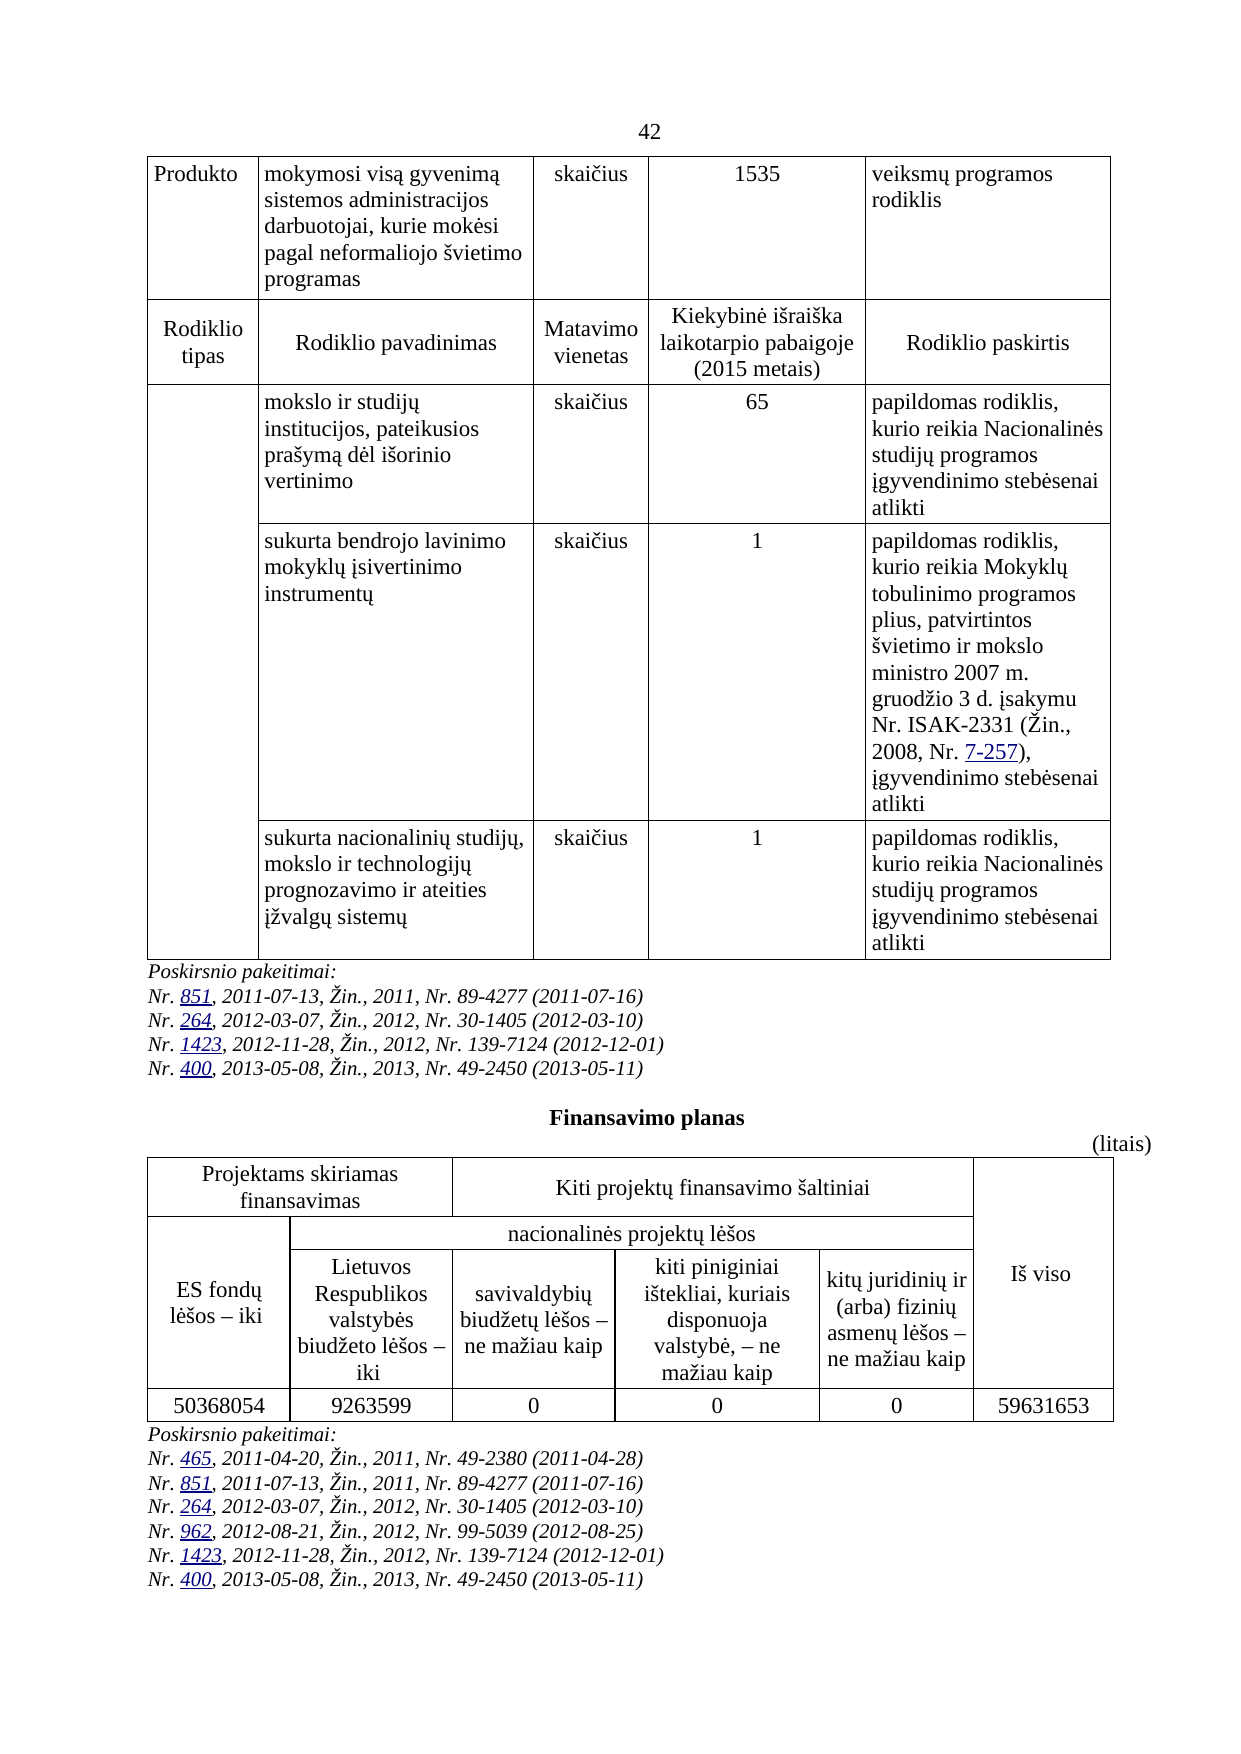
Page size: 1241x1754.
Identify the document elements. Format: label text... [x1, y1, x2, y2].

table_header Iš viso [974, 1158, 1113, 1388]
table_cell 9263599 [291, 1389, 452, 1421]
text Nr. 851, 2011-07-13, Žin., 2011, Nr. 89-4277 (2011-07-16) [148, 983, 1152, 1008]
text Nr. 1423, 2012-11-28, Žin., 2012, Nr. 139-7124 (2012-12-01) [148, 1032, 1152, 1056]
text Nr. 264, 2012-03-07, Žin., 2012, Nr. 30-1405 (2012-03-10) [148, 1494, 1152, 1518]
table_cell 65 [649, 385, 865, 523]
text Poskirsnio pakeitimai: [148, 1422, 1152, 1446]
text Nr. 400, 2013-05-08, Žin., 2013, Nr. 49-2450 (2013-05-11) [148, 1567, 1152, 1591]
table_cell skaičius [534, 524, 648, 820]
text Nr. 851, 2011-07-13, Žin., 2011, Nr. 89-4277 (2011-07-16) [148, 1470, 1152, 1494]
table_cell Rodiklio pavadinimas [259, 300, 533, 384]
table_cell savivaldybių biudžetų lėšos – ne mažiau kaip [453, 1250, 614, 1388]
text Nr. 962, 2012-08-21, Žin., 2012, Nr. 99-5039 (2012-08-25) [148, 1518, 1152, 1543]
table_cell 0 [820, 1389, 973, 1421]
table_cell papildomas rodiklis, kurio reikia Mokyklų tobulinimo programos plius, patvirtintos švietimo ir mokslo ministro 2007 m. gruodžio 3 d. įsakymu Nr. ISAK-2331 (Žin., 2008, Nr. 7-257), įgyvendinimo stebėsenai atlikti [866, 524, 1110, 820]
table_cell 1 [649, 524, 865, 820]
table_cell mokslo ir studijų institucijos, pateikusios prašymą dėl išorinio vertinimo [259, 385, 533, 523]
table_cell sukurta nacionalinių studijų, mokslo ir technologijų prognozavimo ir ateities įžvalgų sistemų [259, 821, 533, 958]
text (litais) [148, 1130, 1152, 1157]
table_cell skaičius [534, 821, 648, 958]
table_cell kitų juridinių ir (arba) fizinių asmenų lėšos – ne mažiau kaip [820, 1250, 973, 1388]
table_cell veiksmų programos rodiklis [866, 157, 1110, 298]
text Nr. 465, 2011-04-20, Žin., 2011, Nr. 49-2380 (2011-04-28) [148, 1446, 1152, 1470]
table_cell nacionalinės projektų lėšos [291, 1217, 973, 1249]
text Nr. 264, 2012-03-07, Žin., 2012, Nr. 30-1405 (2012-03-10) [148, 1008, 1152, 1032]
table_cell mokymosi visą gyvenimą sistemos administracijos darbuotojai, kurie mokėsi pagal neformaliojo švietimo programas [259, 157, 533, 298]
text Nr. 1423, 2012-11-28, Žin., 2012, Nr. 139-7124 (2012-12-01) [148, 1543, 1152, 1567]
table_cell Rodiklio paskirtis [866, 300, 1110, 384]
table_cell ES fondų lėšos – iki [148, 1217, 289, 1388]
table_cell 0 [616, 1389, 819, 1421]
table_cell 1535 [649, 157, 865, 298]
table_cell [148, 385, 258, 958]
table_cell Lietuvos Respublikos valstybės biudžeto lėšos – iki [291, 1250, 452, 1388]
table_cell Rodiklio tipas [148, 300, 258, 384]
table_cell 0 [453, 1389, 614, 1421]
table_cell 59631653 [974, 1389, 1113, 1421]
table_header Kiti projektų finansavimo šaltiniai [453, 1158, 973, 1216]
table_cell papildomas rodiklis, kurio reikia Nacionalinės studijų programos įgyvendinimo stebėsenai atlikti [866, 385, 1110, 523]
table_cell 1 [649, 821, 865, 958]
table_cell skaičius [534, 157, 648, 298]
table_header Projektams skiriamas finansavimas [148, 1158, 452, 1216]
table_cell papildomas rodiklis, kurio reikia Nacionalinės studijų programos įgyvendinimo stebėsenai atlikti [866, 821, 1110, 958]
table_cell Matavimo vienetas [534, 300, 648, 384]
table_cell skaičius [534, 385, 648, 523]
table_cell sukurta bendrojo lavinimo mokyklų įsivertinimo instrumentų [259, 524, 533, 820]
text Finansavimo planas [148, 1104, 1152, 1130]
table_cell Kiekybinė išraiška laikotarpio pabaigoje (2015 metais) [649, 300, 865, 384]
text Poskirsnio pakeitimai: [148, 959, 1152, 983]
table_cell Produkto [148, 157, 258, 298]
table_cell kiti piniginiai ištekliai, kuriais disponuoja valstybė, – ne mažiau kaip [616, 1250, 819, 1388]
table_cell 50368054 [148, 1389, 289, 1421]
text Nr. 400, 2013-05-08, Žin., 2013, Nr. 49-2450 (2013-05-11) [148, 1056, 1152, 1080]
